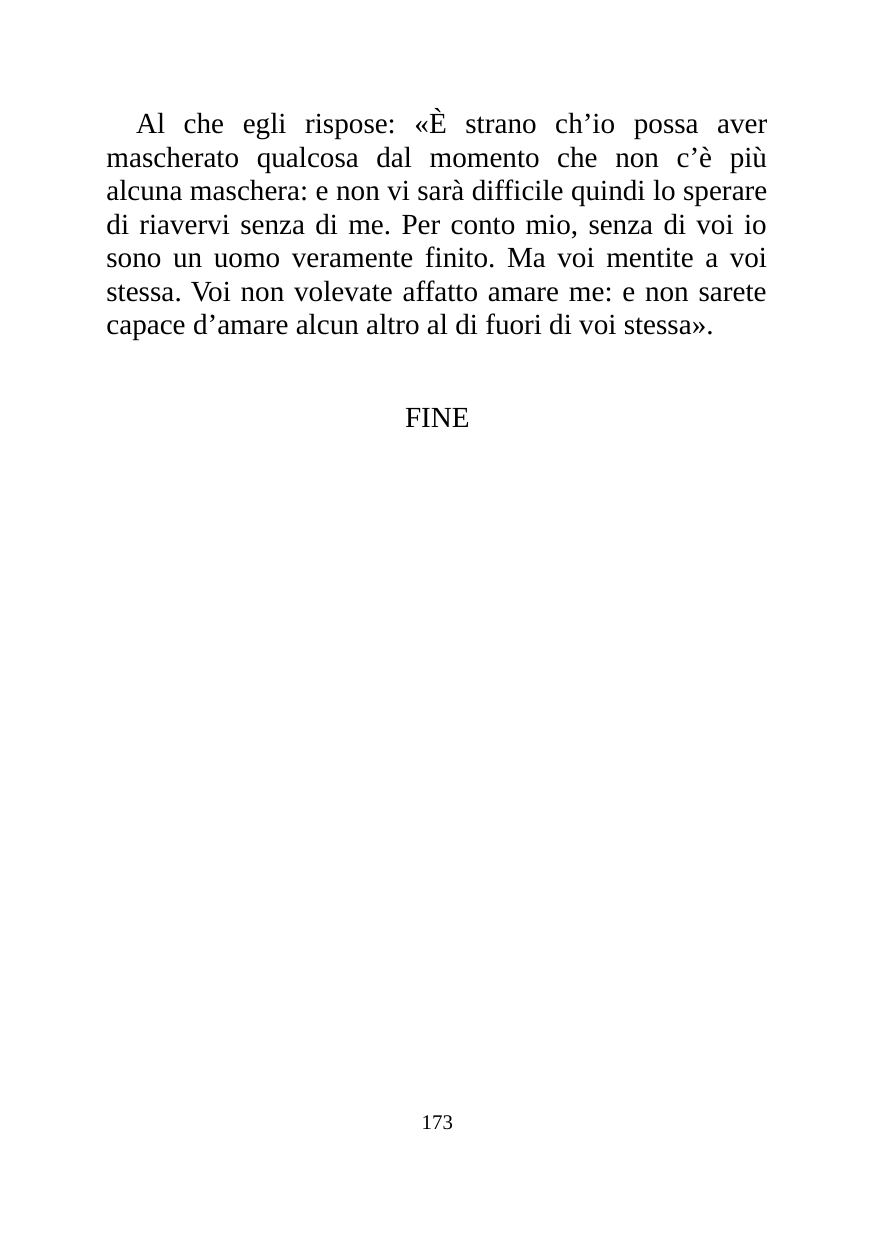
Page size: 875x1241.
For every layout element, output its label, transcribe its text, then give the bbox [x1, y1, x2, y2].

text FINE [106, 400, 768, 434]
text Al che egli rispose: «È strano ch’io possa aver mascherato qualcosa dal momento che non c’è più alcuna maschera: e non vi sarà difficile quindi lo sperare di riavervi senza di me. Per conto mio, senza di voi io sono un uomo veramente finito. Ma voi mentite a voi stessa. Voi non volevate affatto amare me: e non sarete capace d’amare alcun altro al di fuori di voi stessa». [106, 106, 768, 341]
